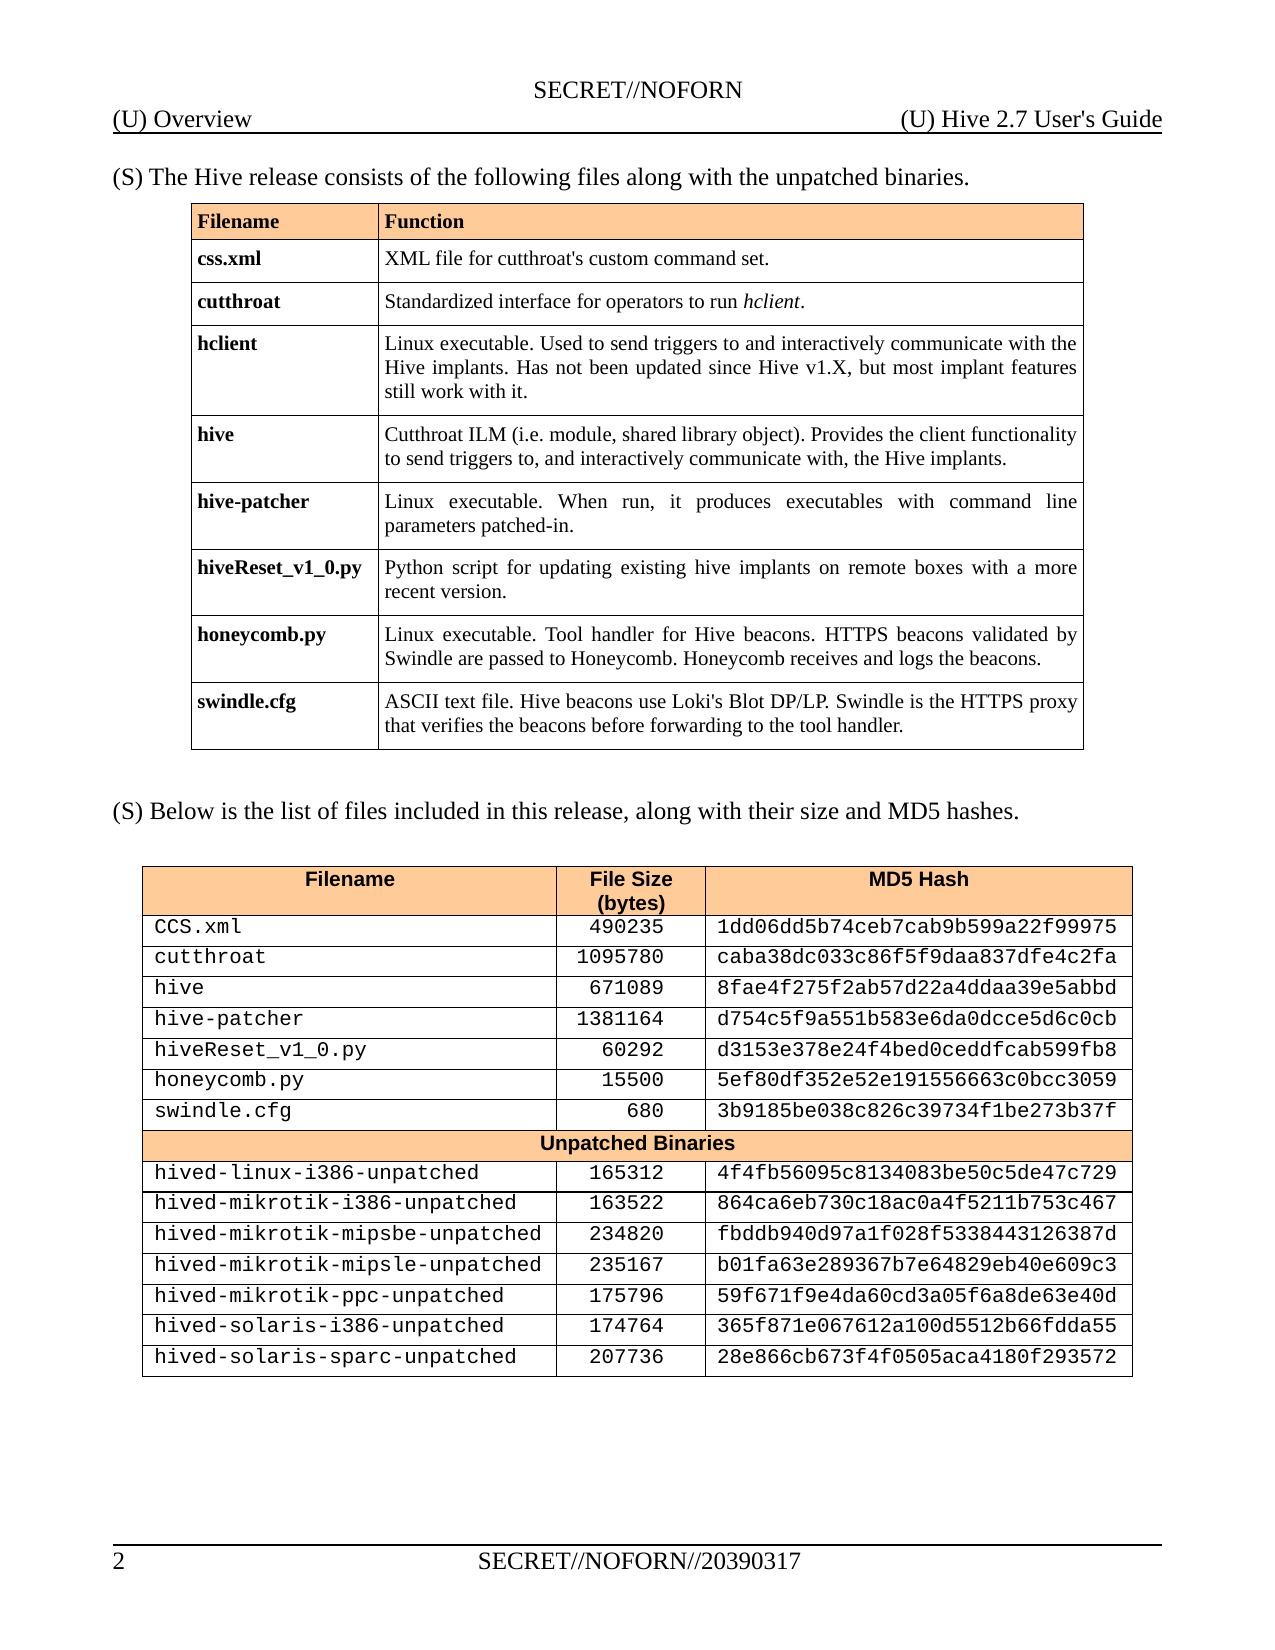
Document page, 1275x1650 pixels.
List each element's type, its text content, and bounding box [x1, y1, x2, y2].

table_cell hiveReset_v1_0.py [143, 1039, 556, 1068]
table_cell 234820 [557, 1223, 705, 1253]
table_cell b01fa63e289367b7e64829eb40e609c3 [706, 1254, 1132, 1283]
table_cell 4f4fb56095c8134083be50c5de47c729 [706, 1162, 1132, 1191]
table_cell honeycomb.py [143, 1070, 556, 1099]
table_cell 1381164 [557, 1008, 705, 1038]
table_cell 59f671f9e4da60cd3a05f6a8de63e40d [706, 1285, 1132, 1314]
table_cell 3b9185be038c826c39734f1be273b37f [706, 1100, 1132, 1130]
table_cell 15500 [557, 1070, 705, 1099]
table_cell 60292 [557, 1039, 705, 1068]
table_cell Linux executable. Tool handler for Hive beacons. HTTPS beacons validated by Swindle are passed to Honeycomb. Honeycomb receives and logs the beacons. [379, 616, 1083, 682]
table_cell hclient [192, 326, 378, 415]
table_header Filename [143, 867, 556, 915]
table_cell Unpatched Binaries [143, 1131, 1132, 1161]
table_cell d3153e378e24f4bed0ceddfcab599fb8 [706, 1039, 1132, 1068]
table_cell 1dd06dd5b74ceb7cab9b599a22f99975 [706, 916, 1132, 946]
table_cell hive [192, 416, 378, 482]
table_cell ASCII text file. Hive beacons use Loki's Blot DP/LP. Swindle is the HTTPS proxy that verifies the beacons before forwarding to the tool handler. [379, 683, 1083, 748]
table_cell hived-solaris-sparc-unpatched [143, 1346, 556, 1376]
table_header Function [379, 204, 1083, 239]
text (S) Below is the list of files included in this release, along with their size and MD5 hashes. [112, 796, 1162, 825]
table_cell hived-mikrotik-i386-unpatched [143, 1193, 556, 1222]
table_cell 235167 [557, 1254, 705, 1283]
table_cell 671089 [557, 977, 705, 1007]
table_cell swindle.cfg [143, 1100, 556, 1130]
table_cell honeycomb.py [192, 616, 378, 682]
table_cell 207736 [557, 1346, 705, 1376]
table_cell 163522 [557, 1193, 705, 1222]
text (S) The Hive release consists of the following files along with the unpatched binaries. [112, 162, 1162, 191]
table_cell CCS.xml [143, 916, 556, 946]
table_cell Linux executable. When run, it produces executables with command line parameters patched-in. [379, 483, 1083, 548]
table_cell hive-patcher [192, 483, 378, 548]
table_cell css.xml [192, 240, 378, 282]
table_cell Linux executable. Used to send triggers to and interactively communicate with the Hive implants. Has not been updated since Hive v1.X, but most implant features still work with it. [379, 326, 1083, 415]
table_cell hived-mikrotik-ppc-unpatched [143, 1285, 556, 1314]
table_cell hive-patcher [143, 1008, 556, 1038]
table_cell 864ca6eb730c18ac0a4f5211b753c467 [706, 1193, 1132, 1222]
table_header File Size (bytes) [557, 867, 705, 915]
table_cell fbddb940d97a1f028f5338443126387d [706, 1223, 1132, 1253]
table_cell cutthroat [143, 947, 556, 976]
table_header MD5 Hash [706, 867, 1132, 915]
table_cell 175796 [557, 1285, 705, 1314]
table_cell hived-mikrotik-mipsbe-unpatched [143, 1223, 556, 1253]
table_cell d754c5f9a551b583e6da0dcce5d6c0cb [706, 1008, 1132, 1038]
table_cell hived-mikrotik-mipsle-unpatched [143, 1254, 556, 1283]
table_cell 165312 [557, 1162, 705, 1191]
table_cell 174764 [557, 1315, 705, 1345]
table_cell 1095780 [557, 947, 705, 976]
table_cell 680 [557, 1100, 705, 1130]
table_cell hive [143, 977, 556, 1007]
table_cell hived-solaris-i386-unpatched [143, 1315, 556, 1345]
table_cell Standardized interface for operators to run hclient. [379, 283, 1083, 324]
table_cell 365f871e067612a100d5512b66fdda55 [706, 1315, 1132, 1345]
table_cell caba38dc033c86f5f9daa837dfe4c2fa [706, 947, 1132, 976]
table_cell 28e866cb673f4f0505aca4180f293572 [706, 1346, 1132, 1376]
table_cell 8fae4f275f2ab57d22a4ddaa39e5abbd [706, 977, 1132, 1007]
table_cell swindle.cfg [192, 683, 378, 748]
table_cell cutthroat [192, 283, 378, 324]
table_cell 5ef80df352e52e191556663c0bcc3059 [706, 1070, 1132, 1099]
table_header Filename [192, 204, 378, 239]
table_cell hiveReset_v1_0.py [192, 550, 378, 615]
table_cell 490235 [557, 916, 705, 946]
table_cell XML file for cutthroat's custom command set. [379, 240, 1083, 282]
table_cell Cutthroat ILM (i.e. module, shared library object). Provides the client functionality to send triggers to, and interactively communicate with, the Hive implants. [379, 416, 1083, 482]
table_cell hived-linux-i386-unpatched [143, 1162, 556, 1191]
table_cell Python script for updating existing hive implants on remote boxes with a more recent version. [379, 550, 1083, 615]
